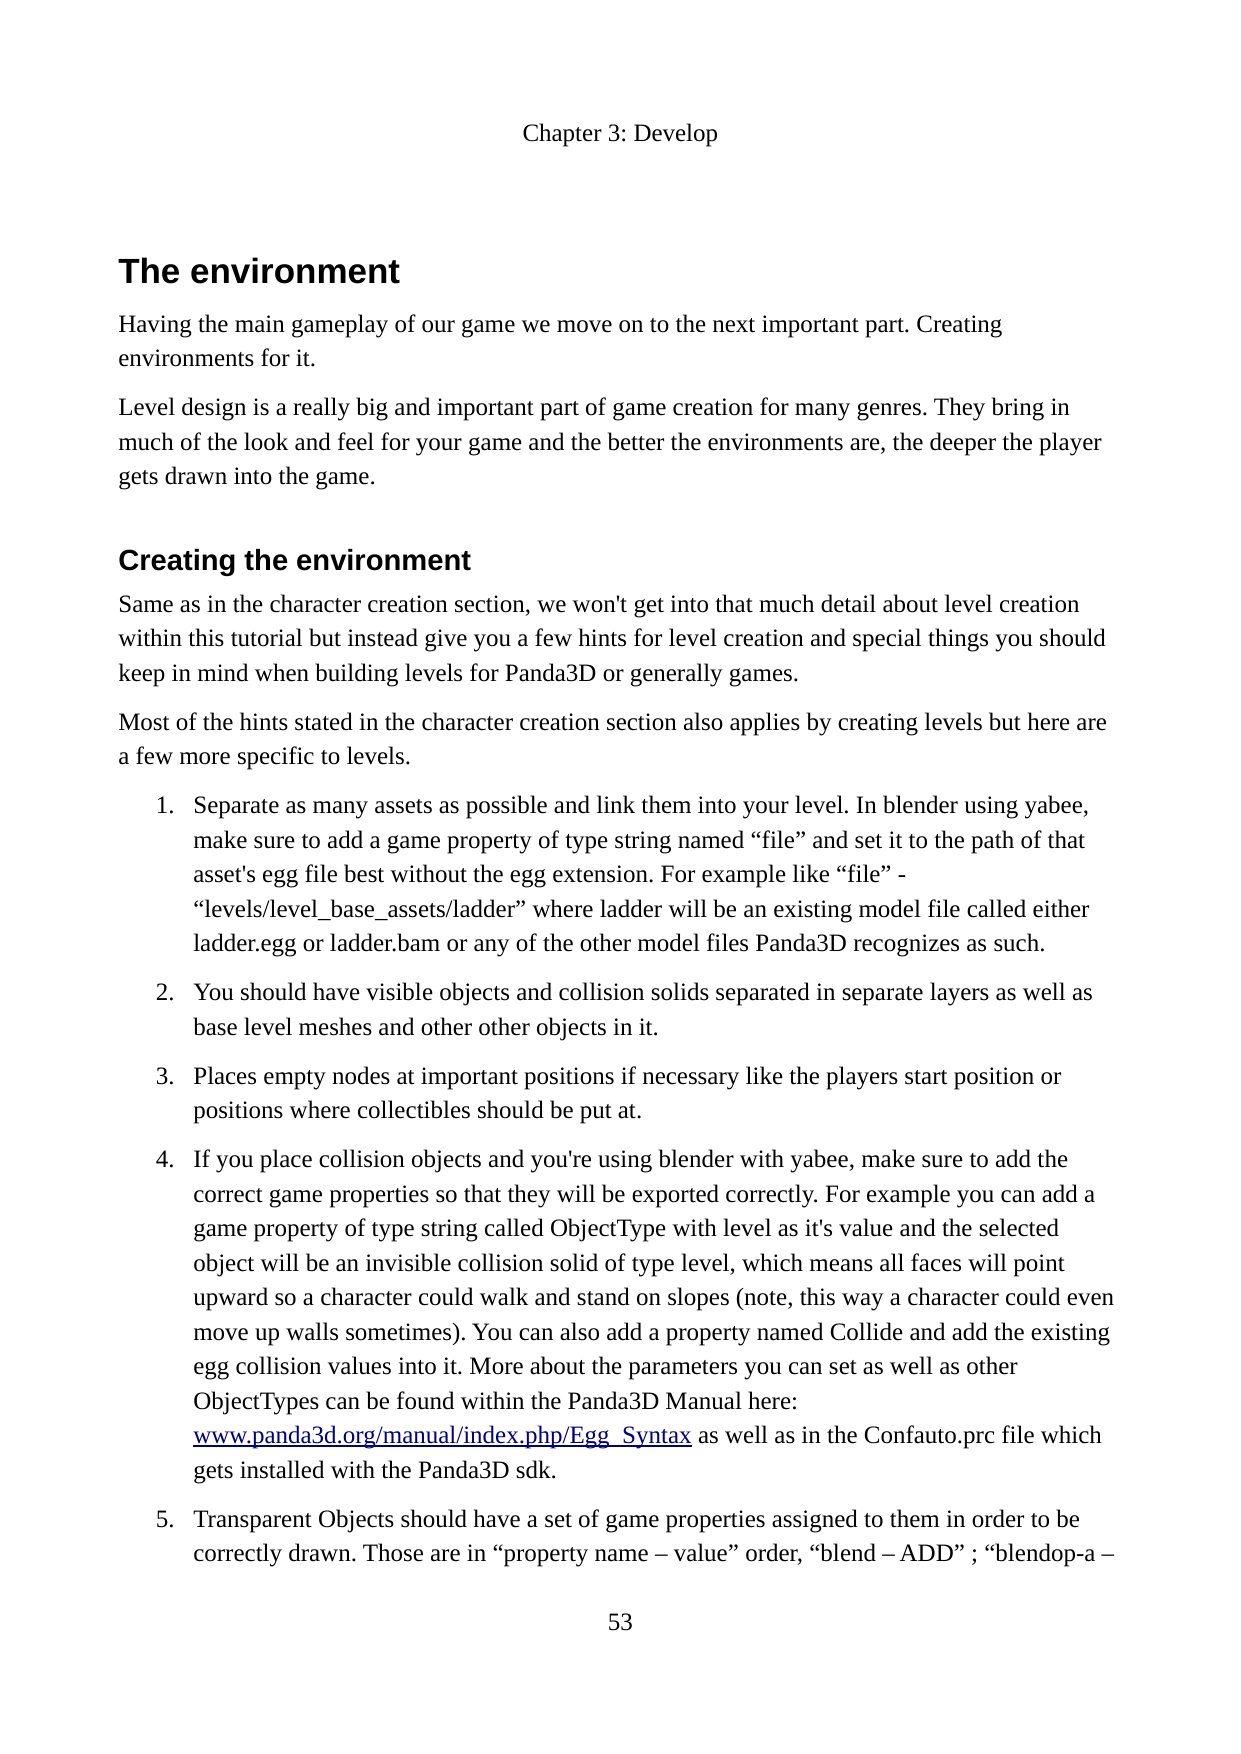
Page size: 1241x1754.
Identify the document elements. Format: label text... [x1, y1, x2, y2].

subtitle The environment [118, 250, 1122, 290]
text Having the main gameplay of our game we move on to the next important part. Creating environments for it. [118, 309, 1122, 372]
text Most of the hints stated in the character creation section also applies by creating levels but here are a few more specific to levels. [118, 707, 1122, 770]
text Level design is a really big and important part of game creation for many genres. They bring in much of the look and feel for your game and the better the environments are, the deeper the player gets drawn into the game. [118, 392, 1122, 490]
list If you place collision objects and you're using blender with yabee, make sure to add the correct game properties so that they will be exported correctly. For example you can add a game property of type string called ObjectType with level as it's value and the selected object will be an invisible collision solid of type level, which means all faces will point upward so a character could walk and stand on slopes (note, this way a character could even move up walls sometimes). You can also add a property named Collide and add the existing egg collision values into it. More about the parameters you can set as well as other ObjectTypes can be found within the Panda3D Manual here: www.panda3d.org/manual/index.php/Egg_Syntax as well as in the Confauto.prc file which gets installed with the Panda3D sdk. [156, 1144, 1122, 1483]
list Places empty nodes at important positions if necessary like the players start position or positions where collectibles should be put at. [156, 1061, 1122, 1124]
list Separate as many assets as possible and link them into your level. In blender using yabee, make sure to add a game property of type string named “file” and set it to the path of that asset's egg file best without the egg extension. For example like “file” - “levels/level_base_assets/ladder” where ladder will be an existing model file called either ladder.egg or ladder.bam or any of the other model files Panda3D recognizes as such. [156, 790, 1122, 957]
subtitle Creating the environment [118, 543, 1122, 576]
list Transparent Objects should have a set of game properties assigned to them in order to be correctly drawn. Those are in “property name – value” order, “blend – ADD” ; “blendop-a – [156, 1504, 1122, 1567]
list You should have visible objects and collision solids separated in separate layers as well as base level meshes and other other objects in it. [156, 977, 1122, 1041]
text Same as in the character creation section, we won't get into that much detail about level creation within this tutorial but instead give you a few hints for level creation and special things you should keep in mind when building levels for Panda3D or generally games. [118, 589, 1122, 686]
